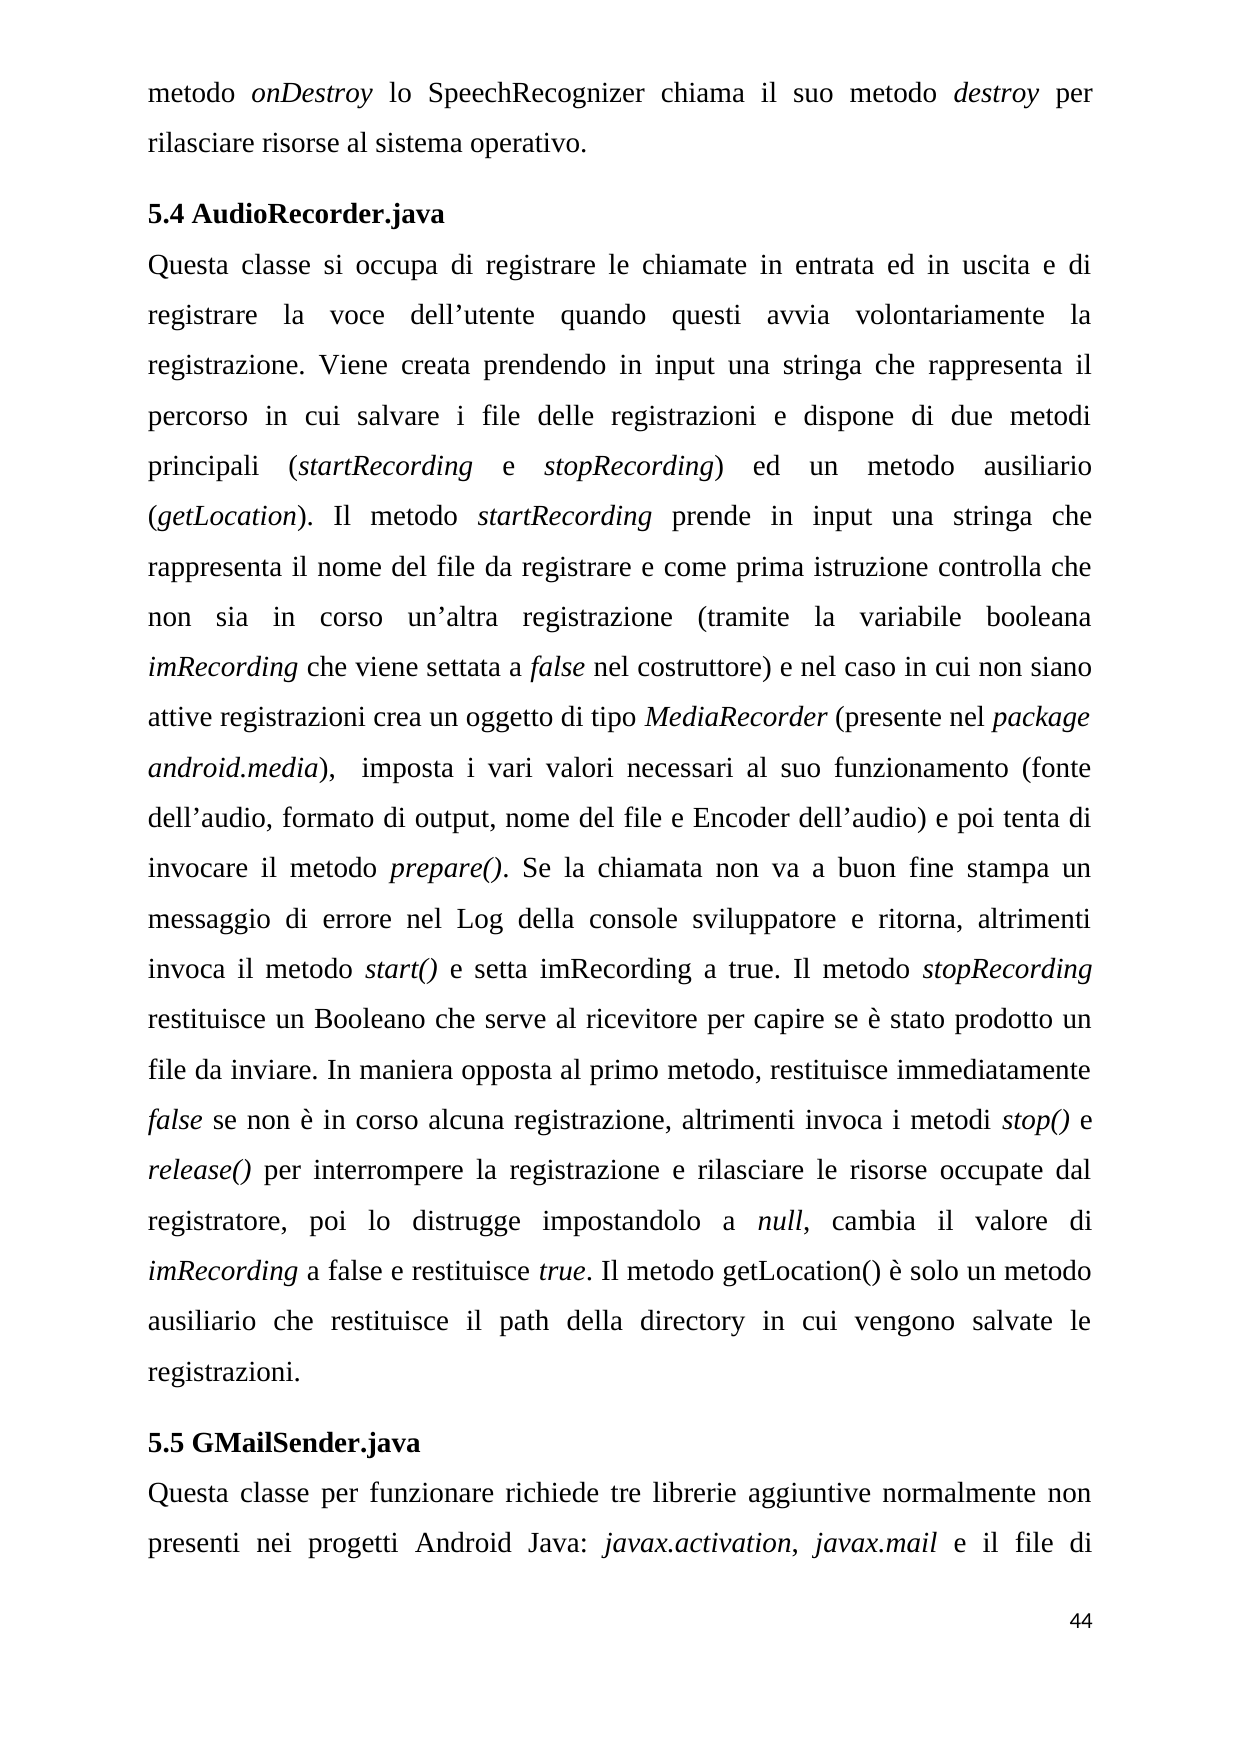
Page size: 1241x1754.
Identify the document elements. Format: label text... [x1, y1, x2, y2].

subtitle 5.4 AudioRecorder.java [148, 196, 1092, 230]
subtitle 5.5 GMailSender.java [148, 1425, 1092, 1458]
text Questa classe per funzionare richiede tre librerie aggiuntive normalmente non presenti nei progetti Android Java: javax.activation, javax.mail e il file di [148, 1475, 1092, 1559]
text metodo onDestroy lo SpeechRecognizer chiama il suo metodo destroy per rilasciare risorse al sistema operativo. [148, 75, 1092, 159]
text Questa classe si occupa di registrare le chiamate in entrata ed in uscita e di registrare la voce dell’utente quando questi avvia volontariamente la registrazione. Viene creata prendendo in input una stringa che rappresenta il percorso in cui salvare i file delle registrazioni e dispone di due metodi principali (startRecording e stopRecording) ed un metodo ausiliario (getLocation). Il metodo startRecording prende in input una stringa che rappresenta il nome del file da registrare e come prima istruzione controlla che non sia in corso un’altra registrazione (tramite la variabile booleana imRecording che viene settata a false nel costruttore) e nel caso in cui non siano attive registrazioni crea un oggetto di tipo MediaRecorder (presente nel package android.media), imposta i vari valori necessari al suo funzionamento (fonte dell’audio, formato di output, nome del file e Encoder dell’audio) e poi tenta di invocare il metodo prepare(). Se la chiamata non va a buon fine stampa un messaggio di errore nel Log della console sviluppatore e ritorna, altrimenti invoca il metodo start() e setta imRecording a true. Il metodo stopRecording restituisce un Booleano che serve al ricevitore per capire se è stato prodotto un file da inviare. In maniera opposta al primo metodo, restituisce immediatamente false se non è in corso alcuna registrazione, altrimenti invoca i metodi stop() e release() per interrompere la registrazione e rilasciare le risorse occupate dal registratore, poi lo distrugge impostandolo a null, cambia il valore di imRecording a false e restituisce true. Il metodo getLocation() è solo un metodo ausiliario che restituisce il path della directory in cui vengono salvate le registrazioni. [148, 247, 1092, 1387]
